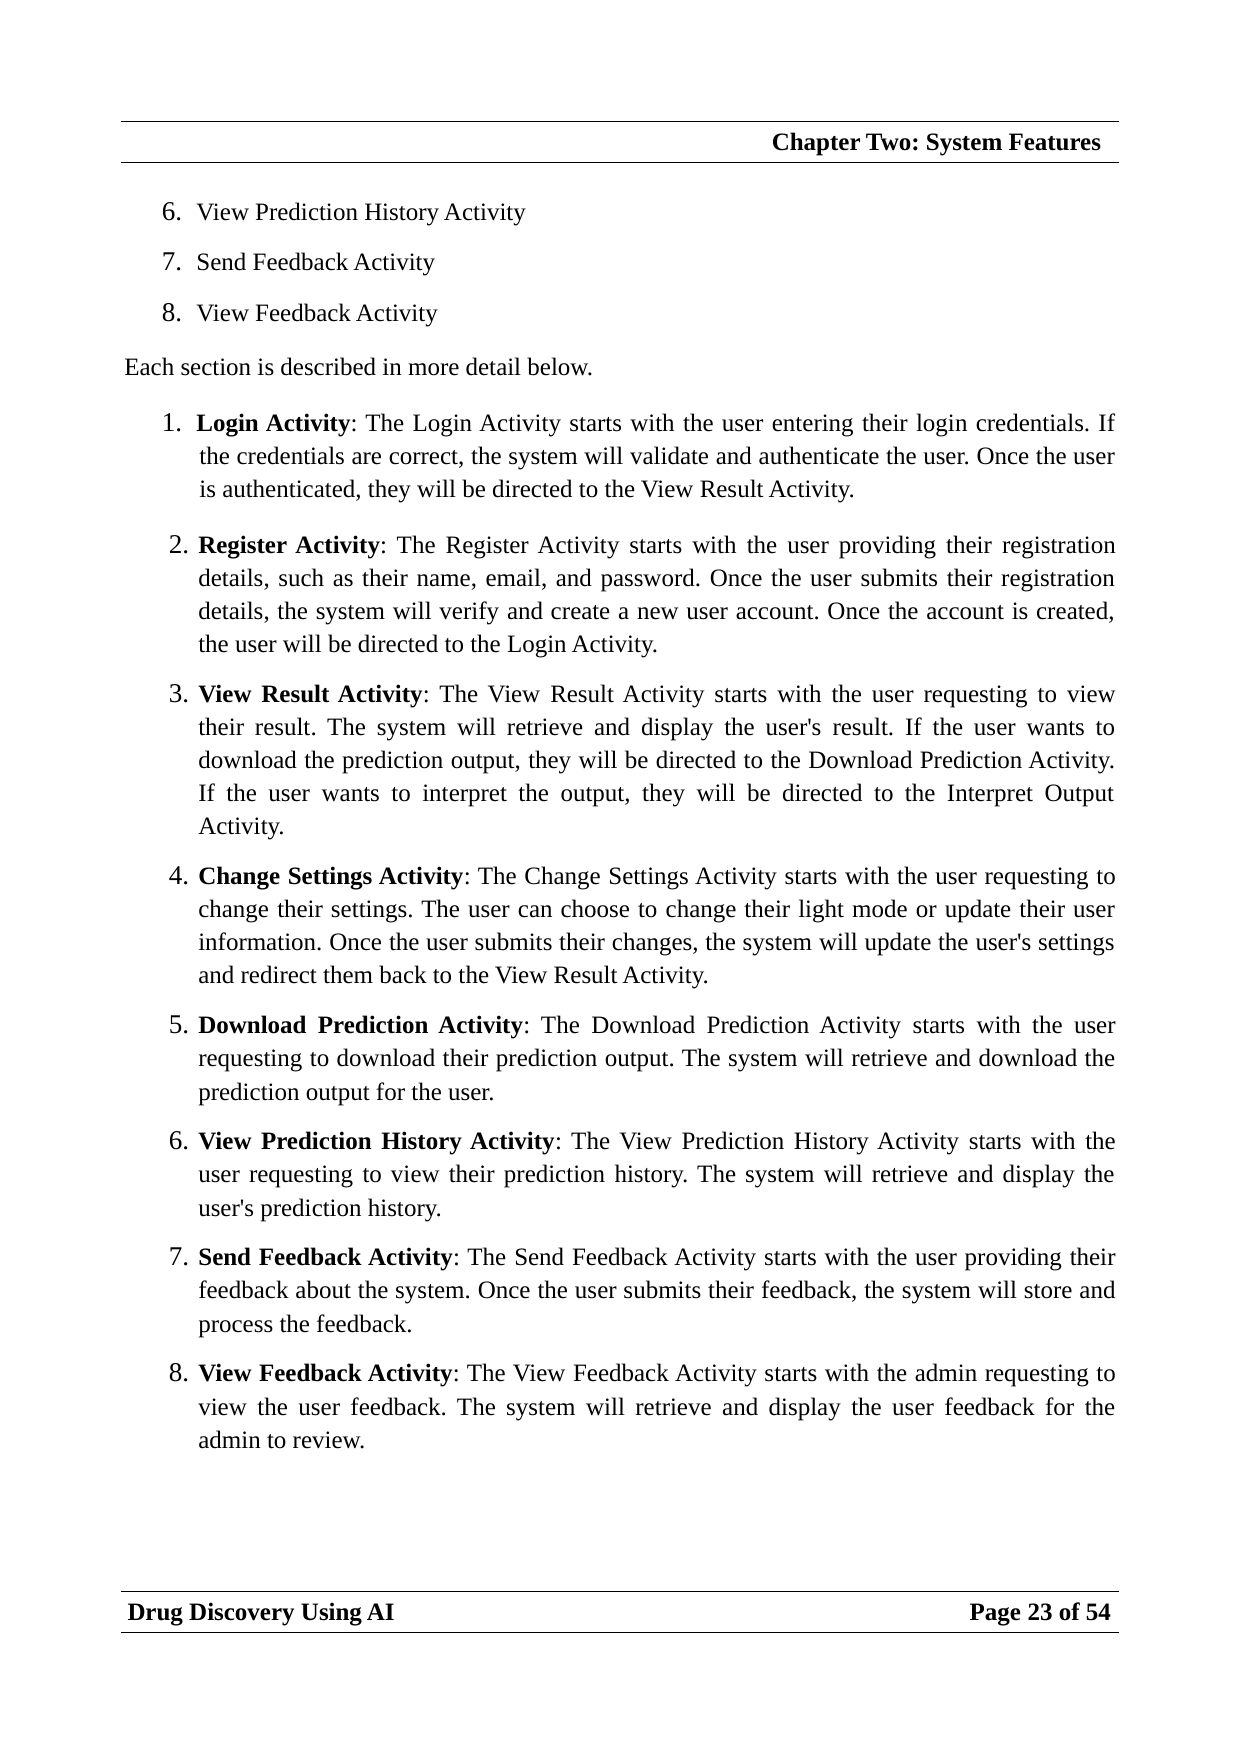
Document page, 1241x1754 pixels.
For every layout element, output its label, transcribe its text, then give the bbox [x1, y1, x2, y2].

list View Feedback Activity [159, 293, 1119, 330]
list Change Settings Activity: The Change Settings Activity starts with the user requesting to change their settings. The user can choose to change their light mode or update their user information. Once the user submits their changes, the system will update the user's settings and redirect them back to the View Result Activity. [166, 856, 1119, 989]
text Each section is described in more detail below. [121, 349, 1119, 384]
list View Prediction History Activity: The View Prediction History Activity starts with the user requesting to view their prediction history. The system will retrieve and display the user's prediction history. [166, 1121, 1119, 1221]
list Send Feedback Activity [159, 242, 1119, 277]
list Login Activity: The Login Activity starts with the user entering their login credentials. If the credentials are correct, the system will validate and authenticate the user. Once the user is authenticated, they will be directed to the View Result Activity. [159, 403, 1119, 506]
list Download Prediction Activity: The Download Prediction Activity starts with the user requesting to download their prediction output. The system will retrieve and download the prediction output for the user. [166, 1005, 1119, 1105]
list View Result Activity: The View Result Activity starts with the user requesting to view their result. The system will retrieve and display the user's result. If the user wants to download the prediction output, they will be directed to the Download Prediction Activity. If the user wants to interpret the output, they will be directed to the Interpret Output Activity. [166, 674, 1119, 840]
list Register Activity: The Register Activity starts with the user providing their registration details, such as their name, email, and password. Once the user submits their registration details, the system will verify and create a new user account. Once the account is created, the user will be directed to the Login Activity. [166, 525, 1119, 658]
list View Feedback Activity: The View Feedback Activity starts with the admin requesting to view the user feedback. The system will retrieve and display the user feedback for the admin to review. [166, 1353, 1119, 1456]
list View Prediction History Activity [159, 192, 1119, 226]
list Send Feedback Activity: The Send Feedback Activity starts with the user providing their feedback about the system. Once the user submits their feedback, the system will store and process the feedback. [166, 1237, 1119, 1337]
